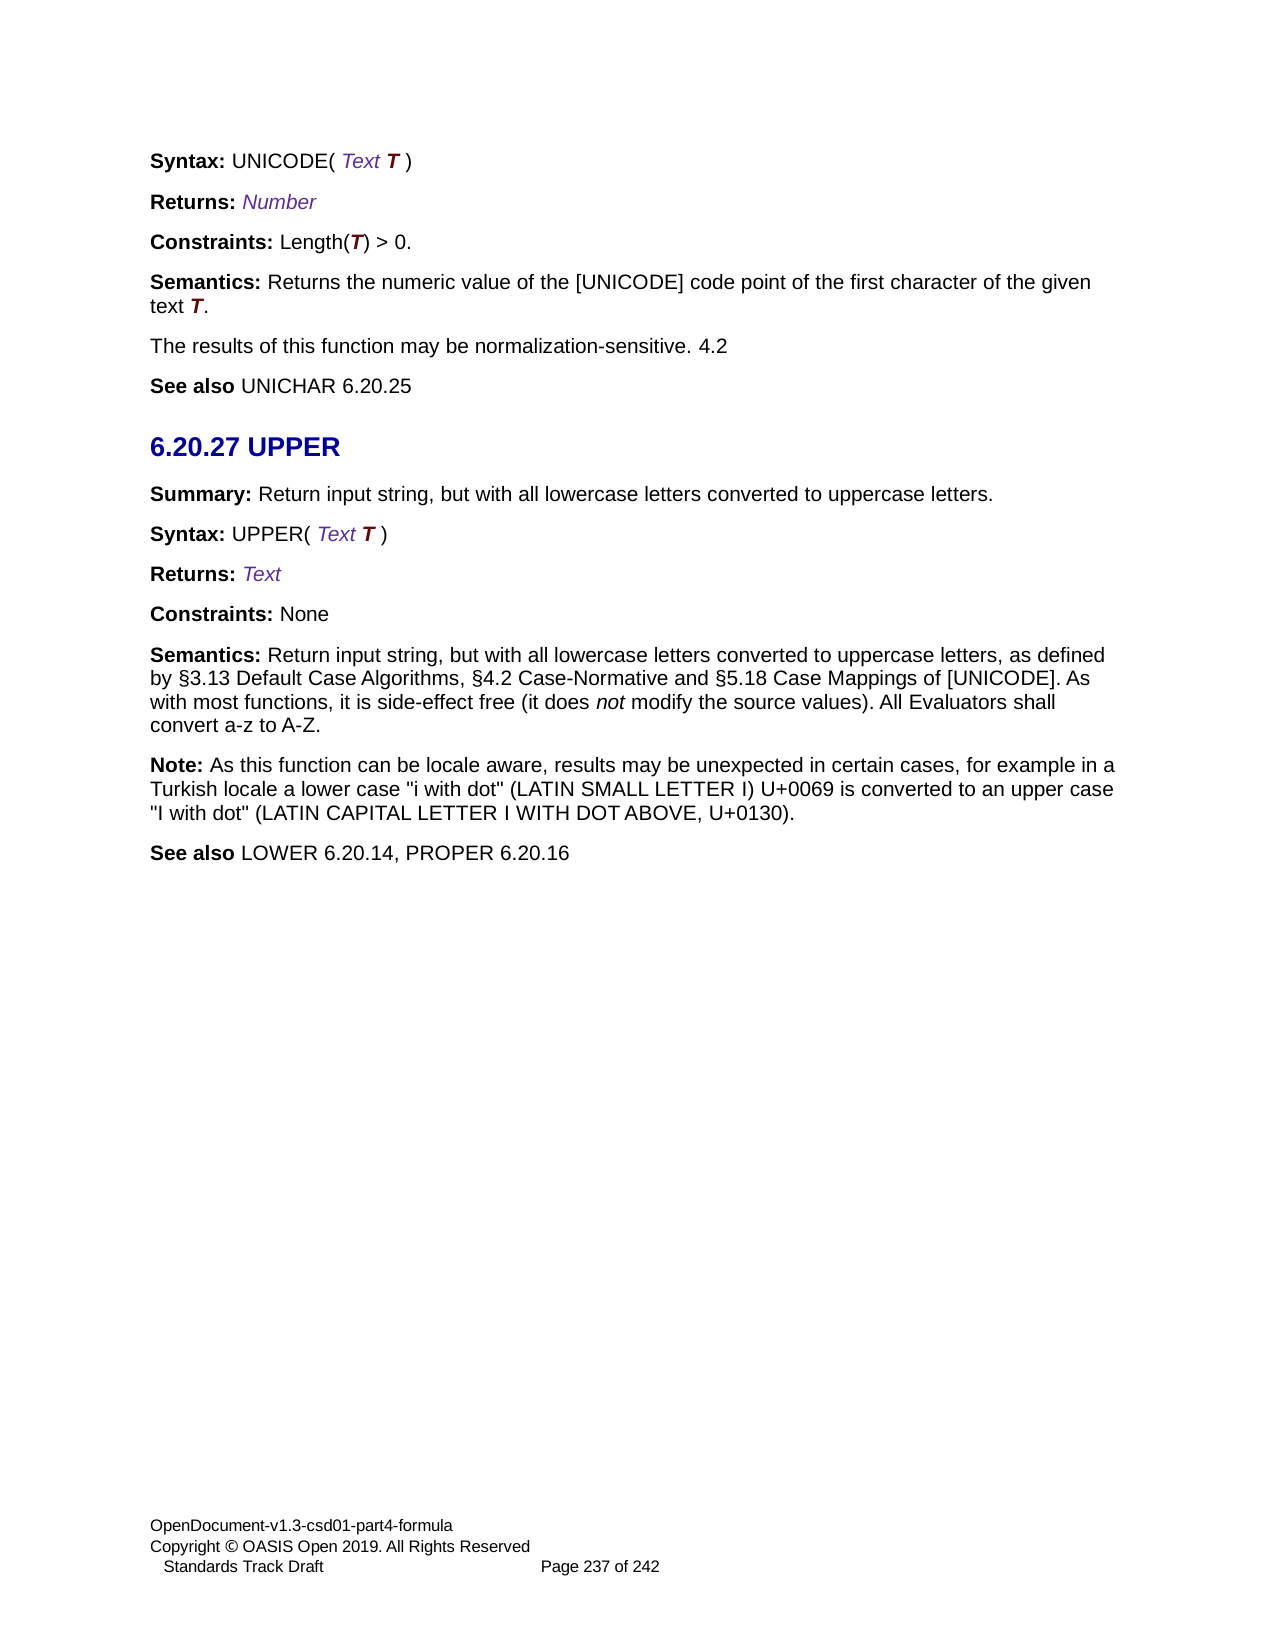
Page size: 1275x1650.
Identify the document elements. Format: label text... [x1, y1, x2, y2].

text See also UNICHAR 6.20.25 [150, 374, 1125, 398]
text Returns: Number [150, 190, 1125, 214]
text Summary: Return input string, but with all lowercase letters converted to uppercase letters. [150, 482, 1125, 506]
text See also LOWER 6.20.14, PROPER 6.20.16 [150, 841, 1125, 865]
text The results of this function may be normalization-sensitive. 4.2 [150, 334, 1125, 358]
text Constraints: None [150, 603, 1125, 626]
text Returns: Text [150, 563, 1125, 586]
text Note: As this function can be locale aware, results may be unexpected in certain cases, for example in a Turkish locale a lower case "i with dot" (LATIN SMALL LETTER I) U+0069 is converted to an upper case "I with dot" (LATIN CAPITAL LETTER I WITH DOT ABOVE, U+0130). [150, 754, 1125, 824]
text Syntax: UNICODE( Text T ) [150, 150, 1125, 173]
text Semantics: Return input string, but with all lowercase letters converted to uppercase letters, as defined by §3.13 Default Case Algorithms, §4.2 Case-Normative and §5.18 Case Mappings of [UNICODE]. As with most functions, it is side-effect free (it does not modify the source values). All Evaluators shall convert a-z to A-Z. [150, 643, 1125, 737]
subtitle UPPER [150, 431, 1125, 461]
text Semantics: Returns the numeric value of the [UNICODE] code point of the first character of the given text T. [150, 271, 1125, 318]
text Constraints: Length(T) > 0. [150, 230, 1125, 254]
text Syntax: UPPER( Text T ) [150, 522, 1125, 546]
